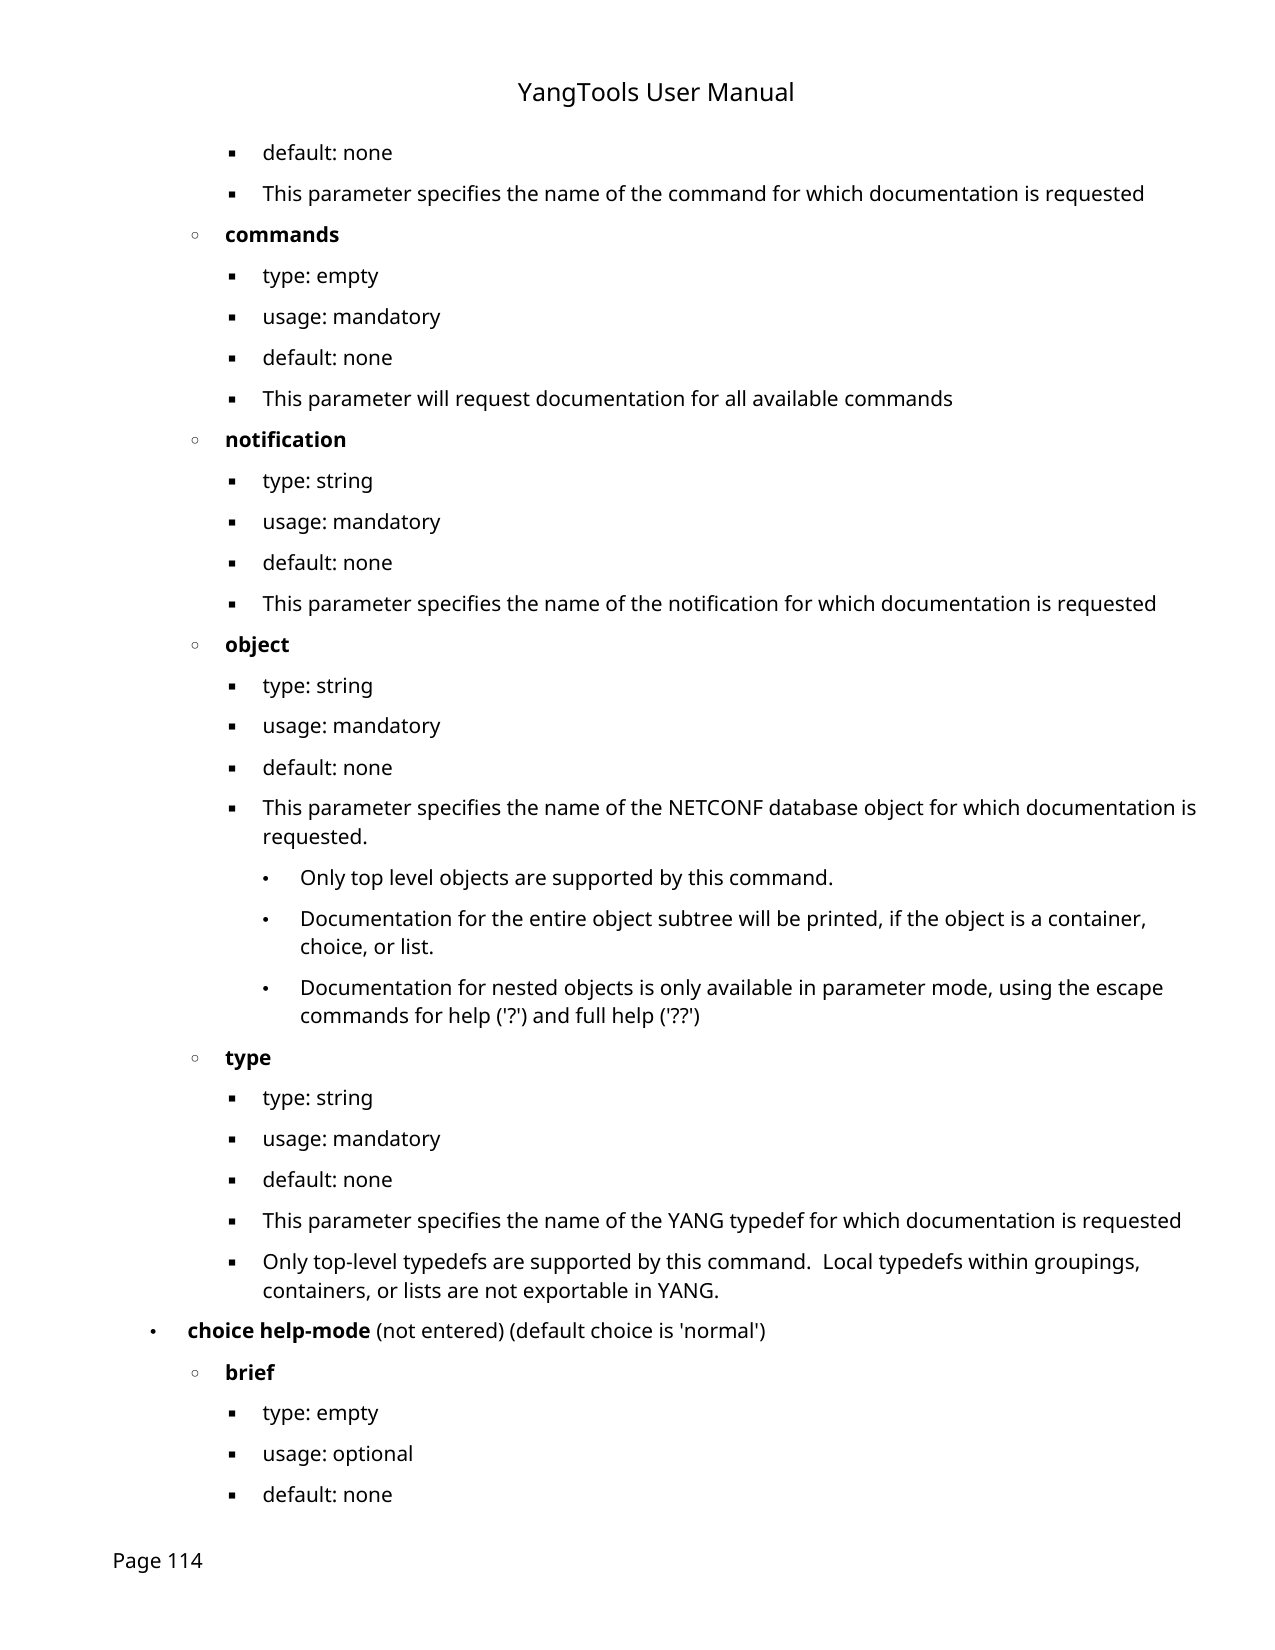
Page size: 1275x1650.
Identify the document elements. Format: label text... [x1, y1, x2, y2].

list Documentation for the entire object subtree will be printed, if the object is a container, choice, or list. [262, 904, 1200, 961]
list choice help-mode (not entered) (default choice is 'normal') [150, 1317, 1200, 1345]
list type: empty [225, 261, 1200, 290]
list default: none [225, 753, 1200, 781]
list default: none [225, 548, 1200, 576]
list object [187, 630, 1200, 658]
list type: string [225, 1083, 1200, 1112]
list type: string [225, 466, 1200, 494]
list This parameter will request documentation for all available commands [225, 384, 1200, 413]
list default: none [225, 1480, 1200, 1509]
list This parameter specifies the name of the notification for which documentation is requested [225, 589, 1200, 617]
list type: string [225, 671, 1200, 699]
list This parameter specifies the name of the NETCONF database object for which documentation is requested. [225, 793, 1200, 850]
list type: empty [225, 1398, 1200, 1427]
list usage: mandatory [225, 1124, 1200, 1153]
list Only top level objects are supported by this command. [262, 863, 1200, 891]
list Only top-level typedefs are supported by this command. Local typedefs within groupings, containers, or lists are not exportable in YANG. [225, 1247, 1200, 1304]
list This parameter specifies the name of the YANG typedef for which documentation is requested [225, 1206, 1200, 1235]
list usage: mandatory [225, 507, 1200, 535]
list Documentation for nested objects is only available in parameter mode, using the escape commands for help ('?') and full help ('??') [262, 973, 1200, 1030]
list usage: optional [225, 1439, 1200, 1468]
list type [187, 1043, 1200, 1071]
list This parameter specifies the name of the command for which documentation is requested [225, 179, 1200, 208]
list default: none [225, 138, 1200, 167]
list notification [187, 425, 1200, 453]
list brief [187, 1358, 1200, 1386]
list usage: mandatory [225, 712, 1200, 740]
list usage: mandatory [225, 302, 1200, 331]
list default: none [225, 343, 1200, 372]
list commands [187, 220, 1200, 249]
list default: none [225, 1165, 1200, 1194]
